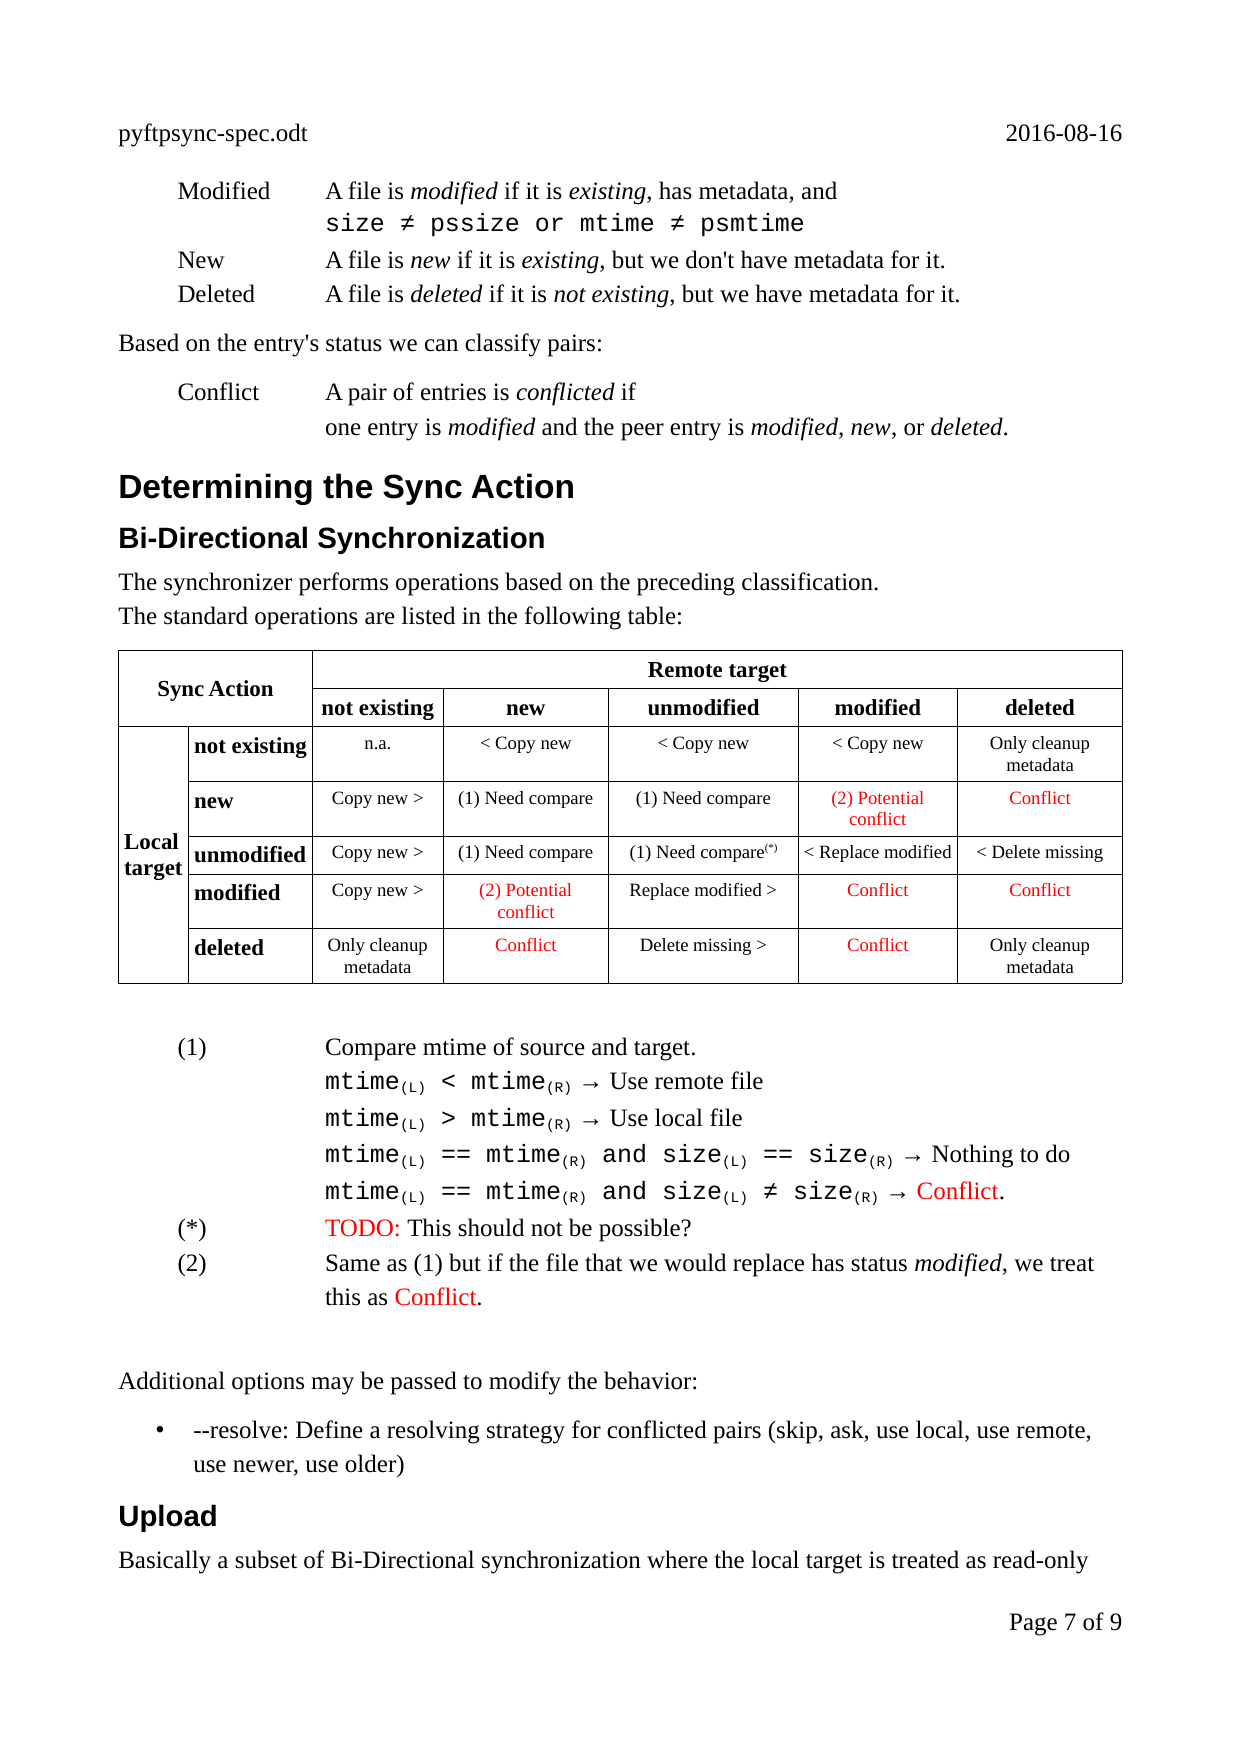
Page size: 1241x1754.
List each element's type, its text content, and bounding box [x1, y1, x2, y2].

text (2) Same as (1) but if the file that we would replace has status modified, we treat this as Conflict. [177, 1248, 1122, 1345]
text Deleted A file is deleted if it is not existing, but we have metadata for it. [177, 279, 1122, 308]
subtitle Determining the Sync Action [118, 467, 1122, 506]
text Additional options may be passed to modify the behavior: [118, 1366, 1122, 1394]
text Conflict A pair of entries is conflicted if one entry is modified and the peer entry is modified, new, or deleted. [177, 377, 1122, 441]
table_cell Copy new > [313, 875, 443, 928]
table_cell < Copy new [444, 727, 608, 781]
table_cell unmodified [609, 689, 798, 726]
table_cell < Delete missing [958, 837, 1122, 873]
table_cell not existing [313, 689, 443, 726]
table_cell < Copy new [799, 727, 957, 781]
table_cell (2) Potential conflict [799, 782, 957, 836]
table_cell (1) Need compare [444, 782, 608, 836]
table_cell n.a. [313, 727, 443, 781]
subtitle Bi-Directional Synchronization [118, 521, 1122, 554]
table_cell deleted [958, 689, 1122, 726]
text (1) Compare mtime of source and target. mtime(L) < mtime(R) → Use remote file mtime(L) > mtime(R) → Use local file mtime(L) == mtime(R) and size(L) == size(R) → Nothing to do mtime(L) == mtime(R) and size(L) ≠ size(R) → Conflict. [177, 1032, 1122, 1207]
list --resolve: Define a resolving strategy for conflicted pairs (skip, ask, use local, use remote, use newer, use older) [156, 1415, 1122, 1478]
subtitle Upload [118, 1498, 1122, 1532]
text New A file is new if it is existing, but we don't have metadata for it. [177, 245, 1122, 273]
table_cell modified [189, 875, 312, 928]
table_header Remote target [313, 651, 1122, 688]
table_cell Conflict [799, 929, 957, 983]
table_cell (1) Need compare [444, 837, 608, 873]
table_cell Conflict [958, 875, 1122, 928]
table_cell Only cleanup metadata [958, 929, 1122, 983]
table_cell Only cleanup metadata [958, 727, 1122, 781]
table_cell new [444, 689, 608, 726]
table_cell (2) Potential conflict [444, 875, 608, 928]
table_cell Delete missing > [609, 929, 798, 983]
table_cell deleted [189, 929, 312, 983]
table_cell Conflict [958, 782, 1122, 836]
table_cell Copy new > [313, 782, 443, 836]
text Modified A file is modified if it is existing, has metadata, and size ≠ pssize or mtime ≠ psmtime [177, 176, 1122, 239]
text Basically a subset of Bi-Directional synchronization where the local target is treated as read-only [118, 1545, 1122, 1573]
table_cell Local target [119, 727, 188, 983]
table_cell < Copy new [609, 727, 798, 781]
table_cell (1) Need compare [609, 782, 798, 836]
table_cell new [189, 782, 312, 836]
text Based on the entry's status we can classify pairs: [118, 328, 1122, 357]
table_header Sync Action [119, 651, 312, 726]
text The synchronizer performs operations based on the preceding classification. The standard operations are listed in the following table: [118, 567, 1122, 630]
text (*) TODO: This should not be possible? [177, 1213, 1122, 1242]
table_cell unmodified [189, 837, 312, 873]
table_cell Conflict [444, 929, 608, 983]
table_cell (1) Need compare(*) [609, 837, 798, 873]
table_cell not existing [189, 727, 312, 781]
table_cell Copy new > [313, 837, 443, 873]
table_cell modified [799, 689, 957, 726]
table_cell < Replace modified [799, 837, 957, 873]
table_cell Only cleanup metadata [313, 929, 443, 983]
table_cell Replace modified > [609, 875, 798, 928]
table_cell Conflict [799, 875, 957, 928]
